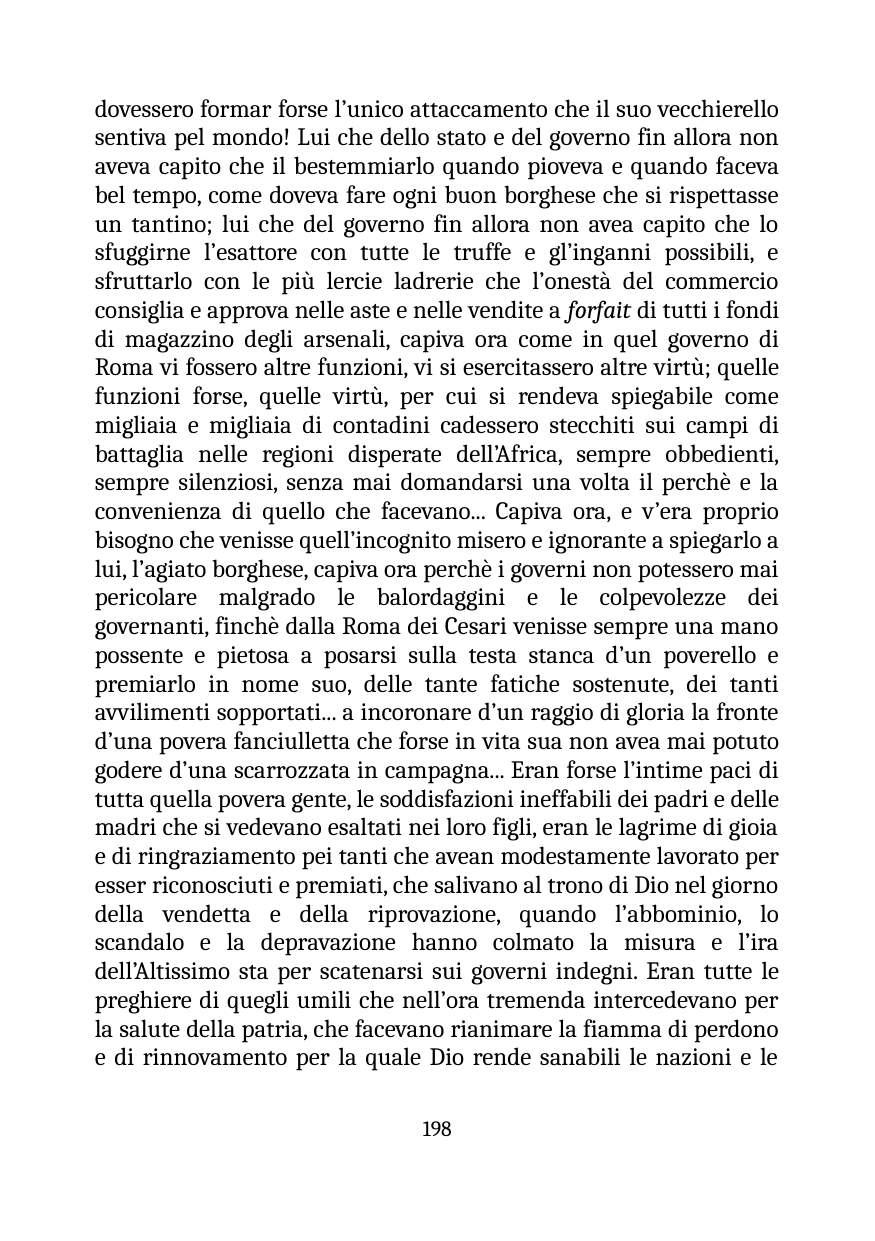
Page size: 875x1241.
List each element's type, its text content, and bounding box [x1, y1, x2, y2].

text dovessero formar forse l’unico attaccamento che il suo vecchierello sentiva pel mondo! Lui che dello stato e del governo fin allora non aveva capito che il bestemmiarlo quando pioveva e quando faceva bel tempo, come doveva fare ogni buon borghese che si rispettasse un tantino; lui che del governo fin allora non avea capito che lo sfuggirne l’esattore con tutte le truffe e gl’inganni possibili, e sfruttarlo con le più lercie ladrerie che l’onestà del commercio consiglia e approva nelle aste e nelle vendite a forfait di tutti i fondi di magazzino degli arsenali, capiva ora come in quel governo di Roma vi fossero altre funzioni, vi si esercitassero altre virtù; quelle funzioni forse, quelle virtù, per cui si rendeva spiegabile come migliaia e migliaia di contadini cadessero stecchiti sui campi di battaglia nelle regioni disperate dell’Africa, sempre obbedienti, sempre silenziosi, senza mai domandarsi una volta il perchè e la convenienza di quello che facevano... Capiva ora, e v’era proprio bisogno che venisse quell’incognito misero e ignorante a spiegarlo a lui, l’agiato borghese, capiva ora perchè i governi non potessero mai pericolare malgrado le balordaggini e le colpevolezze dei governanti, finchè dalla Roma dei Cesari venisse sempre una mano possente e pietosa a posarsi sulla testa stanca d’un poverello e premiarlo in nome suo, delle tante fatiche sostenute, dei tanti avvilimenti sopportati... a incoronare d’un raggio di gloria la fronte d’una povera fanciulletta che forse in vita sua non avea mai potuto godere d’una scarrozzata in campagna... Eran forse l’intime paci di tutta quella povera gente, le soddisfazioni ineffabili dei padri e delle madri che si vedevano esaltati nei loro figli, eran le lagrime di gioia e di ringraziamento pei tanti che avean modestamente lavorato per esser riconosciuti e premiati, che salivano al trono di Dio nel giorno della vendetta e della riprovazione, quando l’abbominio, lo scandalo e la depravazione hanno colmato la misura e l’ira dell’Altissimo sta per scatenarsi sui governi indegni. Eran tutte le preghiere di quegli umili che nell’ora tremenda intercedevano per la salute della patria, che facevano rianimare la fiamma di perdono e di rinnovamento per la quale Dio rende sanabili le nazioni e le [94, 94, 779, 1072]
